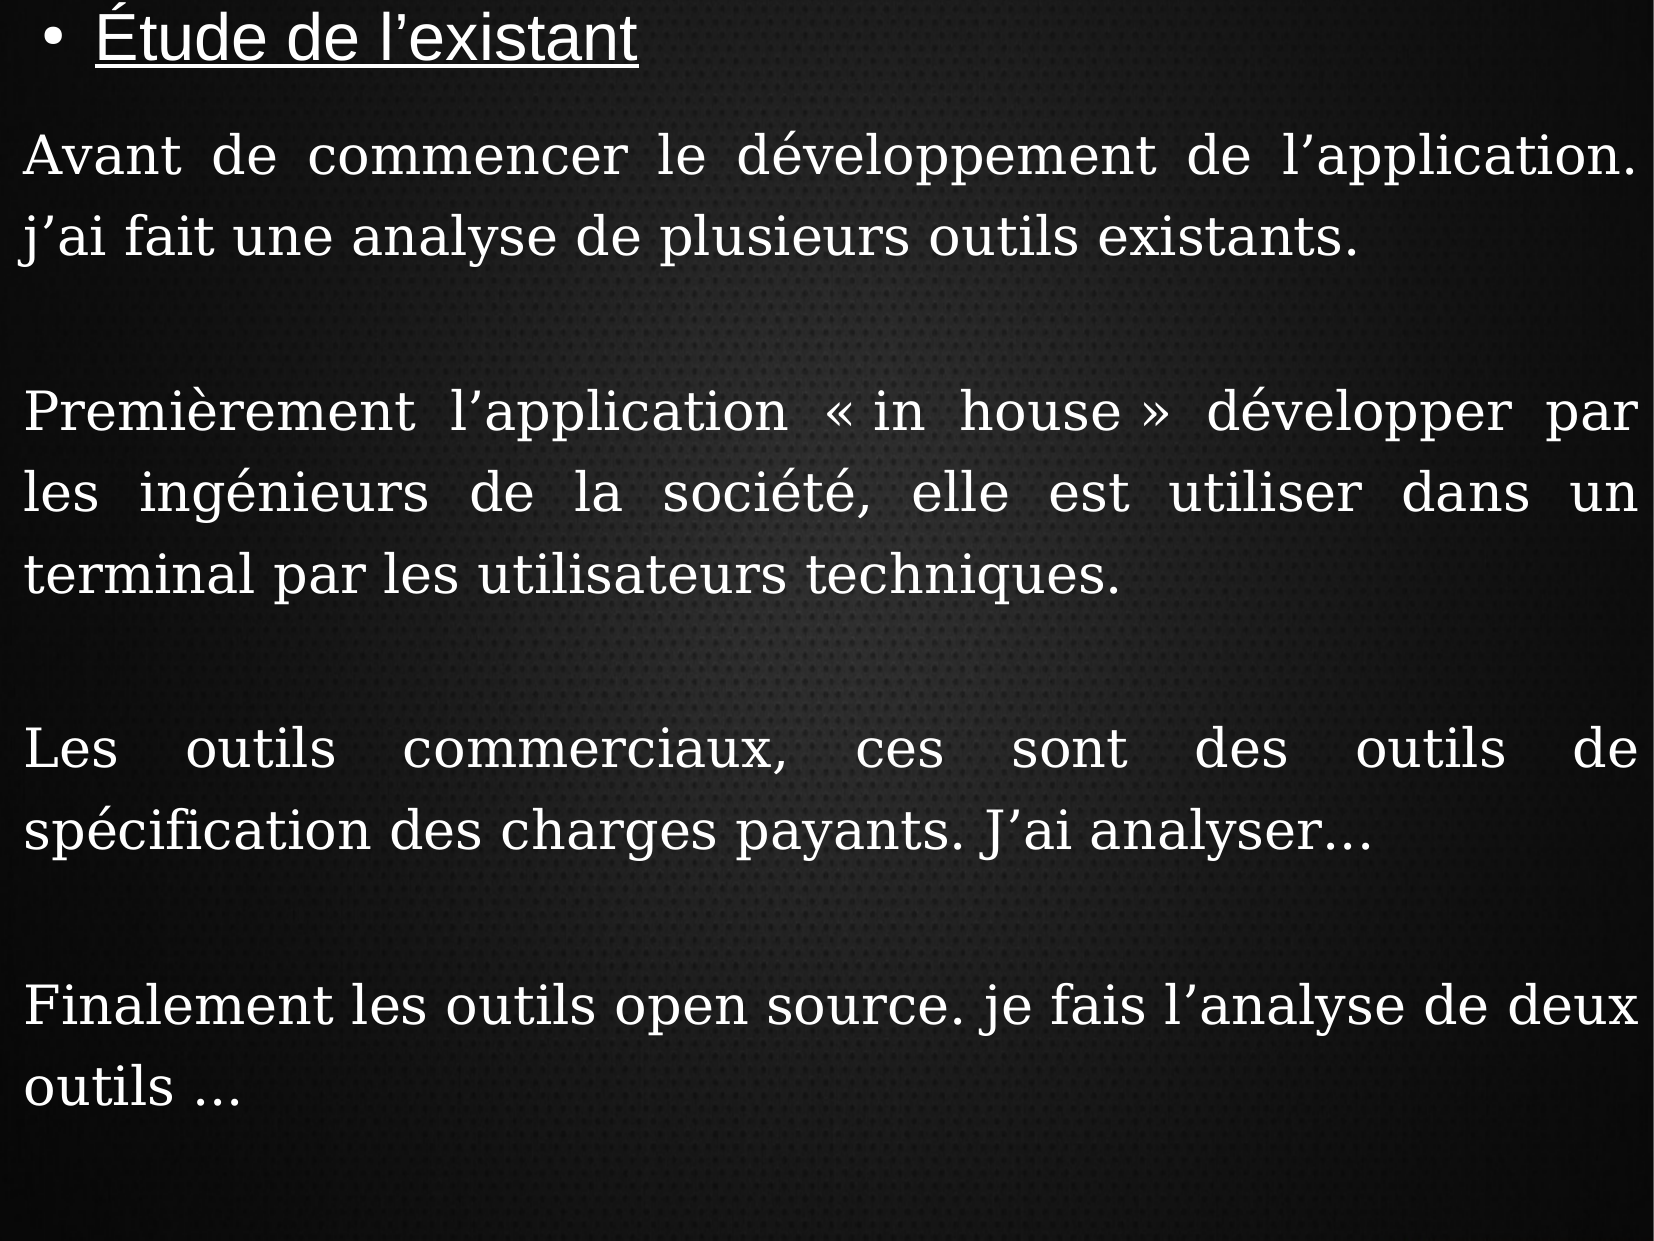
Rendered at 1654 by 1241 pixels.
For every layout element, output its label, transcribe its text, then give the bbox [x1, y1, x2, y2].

picture [0, 0, 1654, 1241]
list Étude de l’existant Avant de commencer le développement de l’application. j’ai fait une analyse de plusieurs outils existants. Premièrement l’application « in house » développer par les ingénieurs de la société, elle est utiliser dans un terminal par les utilisateurs techniques. Les outils commerciaux, ces sont des outils de spécification des charges payants. J’ai analyser... Finalement les outils open source. je fais l’analyse de deux outils ... [23, 0, 1642, 1229]
